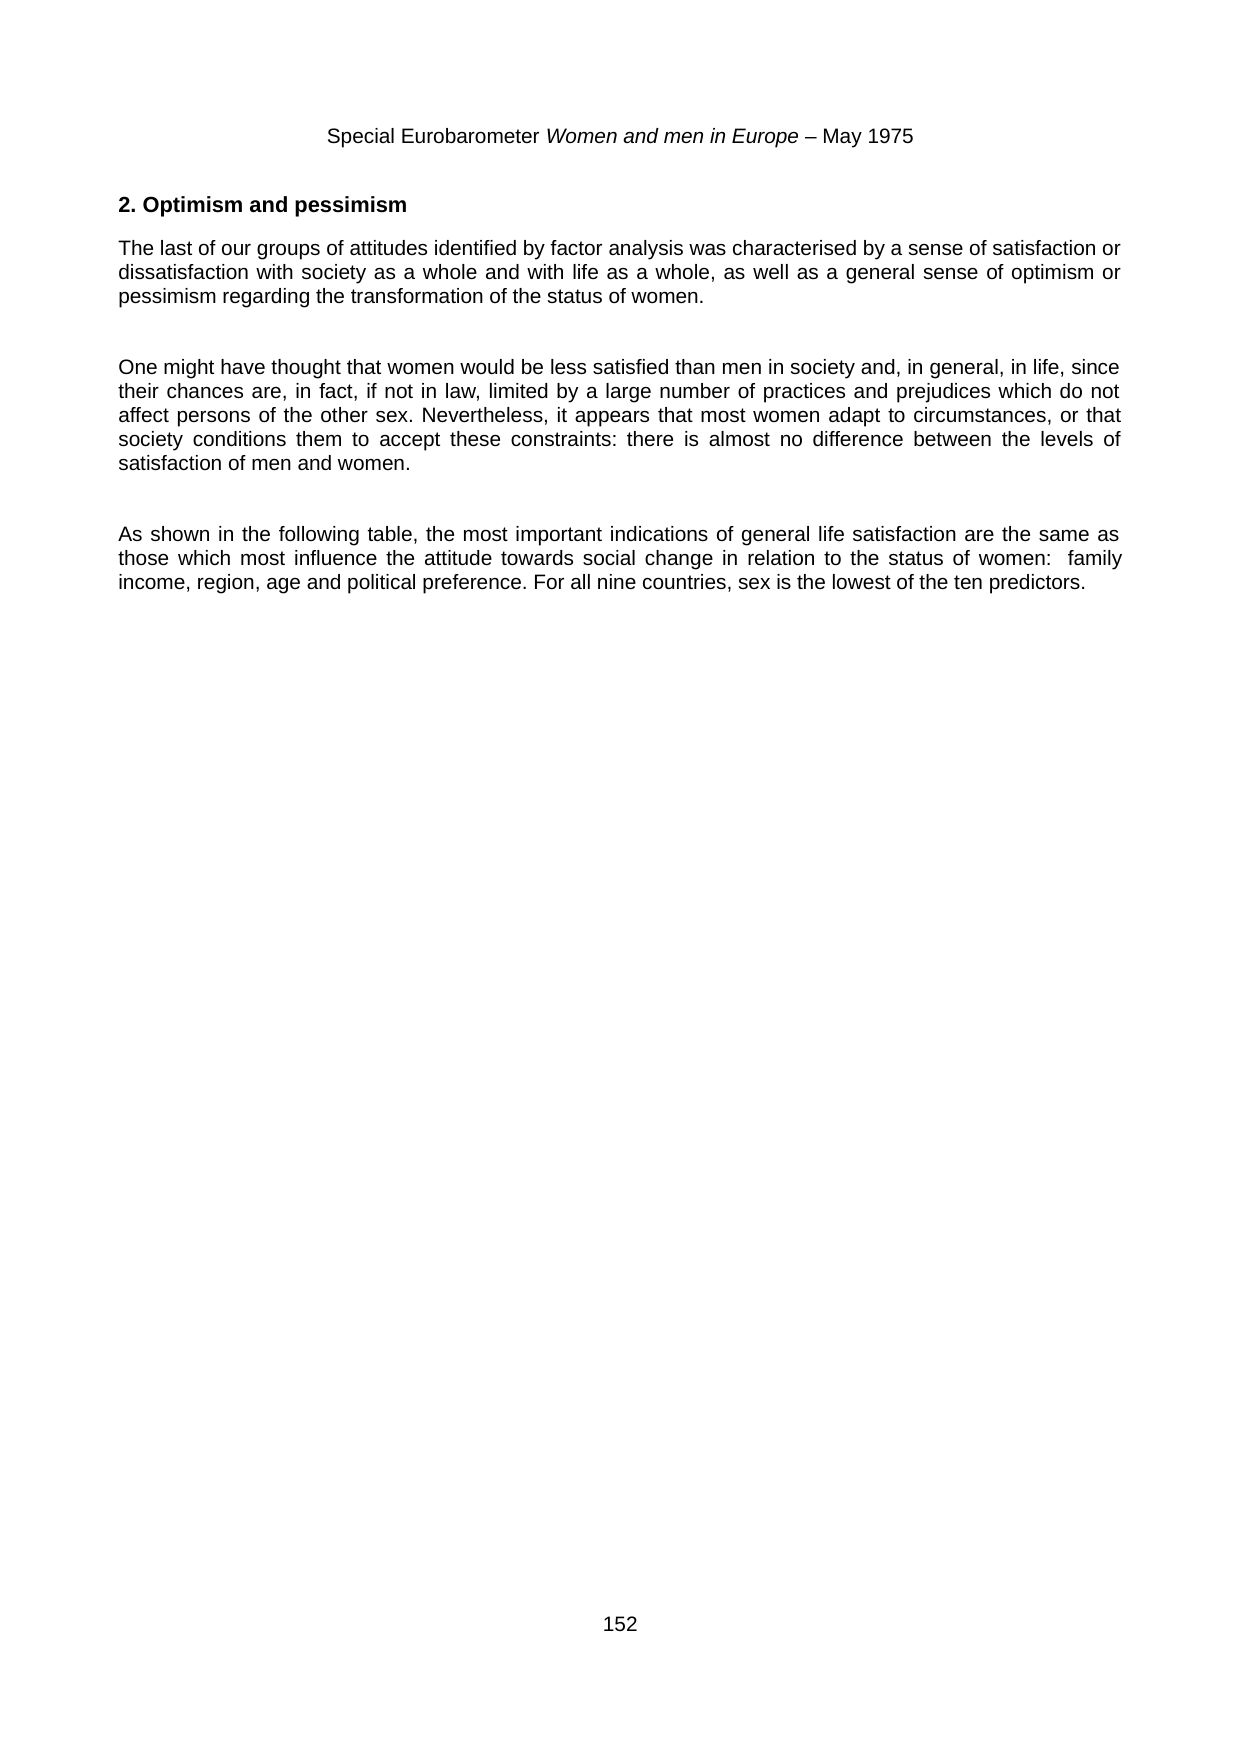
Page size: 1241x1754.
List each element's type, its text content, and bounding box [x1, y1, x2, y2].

text The last of our groups of attitudes identified by factor analysis was characterised by a sense of satisfaction or dissatisfaction with society as a whole and with life as a whole, as well as a general sense of optimism or pessimism regarding the transformation of the status of women. [118, 236, 1122, 307]
subtitle 2. Optimism and pessimism [118, 192, 1122, 217]
text One might have thought that women would be less satisfied than men in society and, in general, in life, since their chances are, in fact, if not in law, limited by a large number of practices and prejudices which do not affect persons of the other sex. Nevertheless, it appears that most women adapt to circumstances, or that society conditions them to accept these constraints: there is almost no difference between the levels of satisfaction of men and women. [118, 355, 1122, 474]
text As shown in the following table, the most important indications of general life satisfaction are the same as those which most influence the attitude towards social change in relation to the status of women: family income, region, age and political preference. For all nine countries, sex is the lowest of the ten predictors. [118, 522, 1122, 594]
